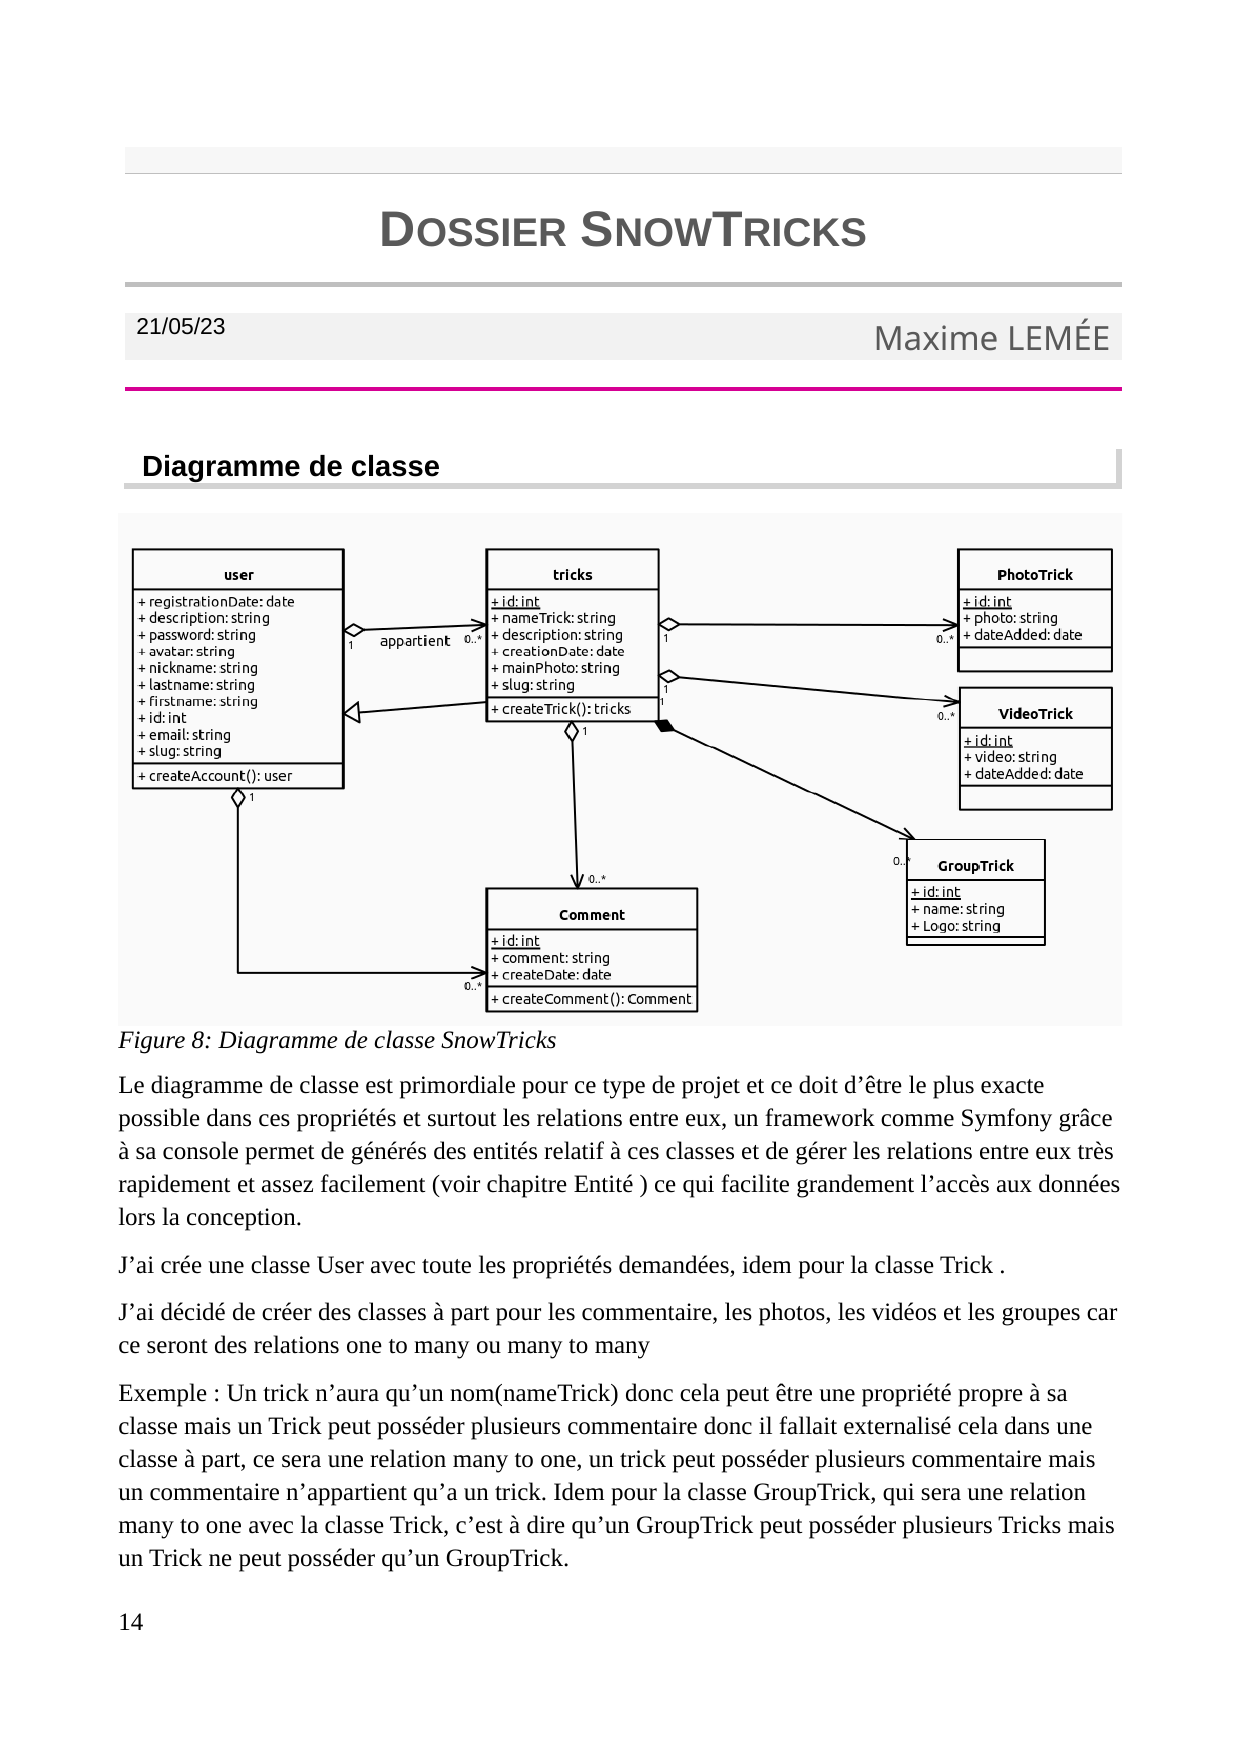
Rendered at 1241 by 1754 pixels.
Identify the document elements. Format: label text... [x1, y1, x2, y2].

text Le diagramme de classe est primordiale pour ce type de projet et ce doit d’être le plus exacte possible dans ces propriétés et surtout les relations entre eux, un framework comme Symfony grâce à sa console permet de générés des entités relatif à ces classes et de gérer les relations entre eux très rapidement et assez facilement (voir chapitre Entité ) ce qui facilite grandement l’accès aux données lors la conception. [118, 1054, 1122, 1231]
subtitle Diagramme de classe [118, 449, 1116, 483]
text Exemple : Un trick n’aura qu’un nom(nameTrick) donc cela peut être une propriété propre à sa classe mais un Trick peut posséder plusieurs commentaire donc il fallait externalisé cela dans une classe à part, ce sera une relation many to one, un trick peut posséder plusieurs commentaire mais un commentaire n’appartient qu’a un trick. Idem pour la classe GroupTrick, qui sera une relation many to one avec la classe Trick, c’est à dire qu’un GroupTrick peut posséder plusieurs Tricks mais un Trick ne peut posséder qu’un GroupTrick. [118, 1378, 1122, 1572]
text [118, 501, 1122, 513]
text J’ai décidé de créer des classes à part pour les commentaire, les photos, les vidéos et les groupes car ce seront des relations one to many ou many to many [118, 1297, 1122, 1359]
text Figure 8: Diagramme de classe SnowTricks [118, 1026, 1122, 1054]
picture [118, 513, 1123, 1026]
text J’ai crée une classe User avec toute les propriétés demandées, idem pour la classe Trick . [118, 1250, 1122, 1279]
